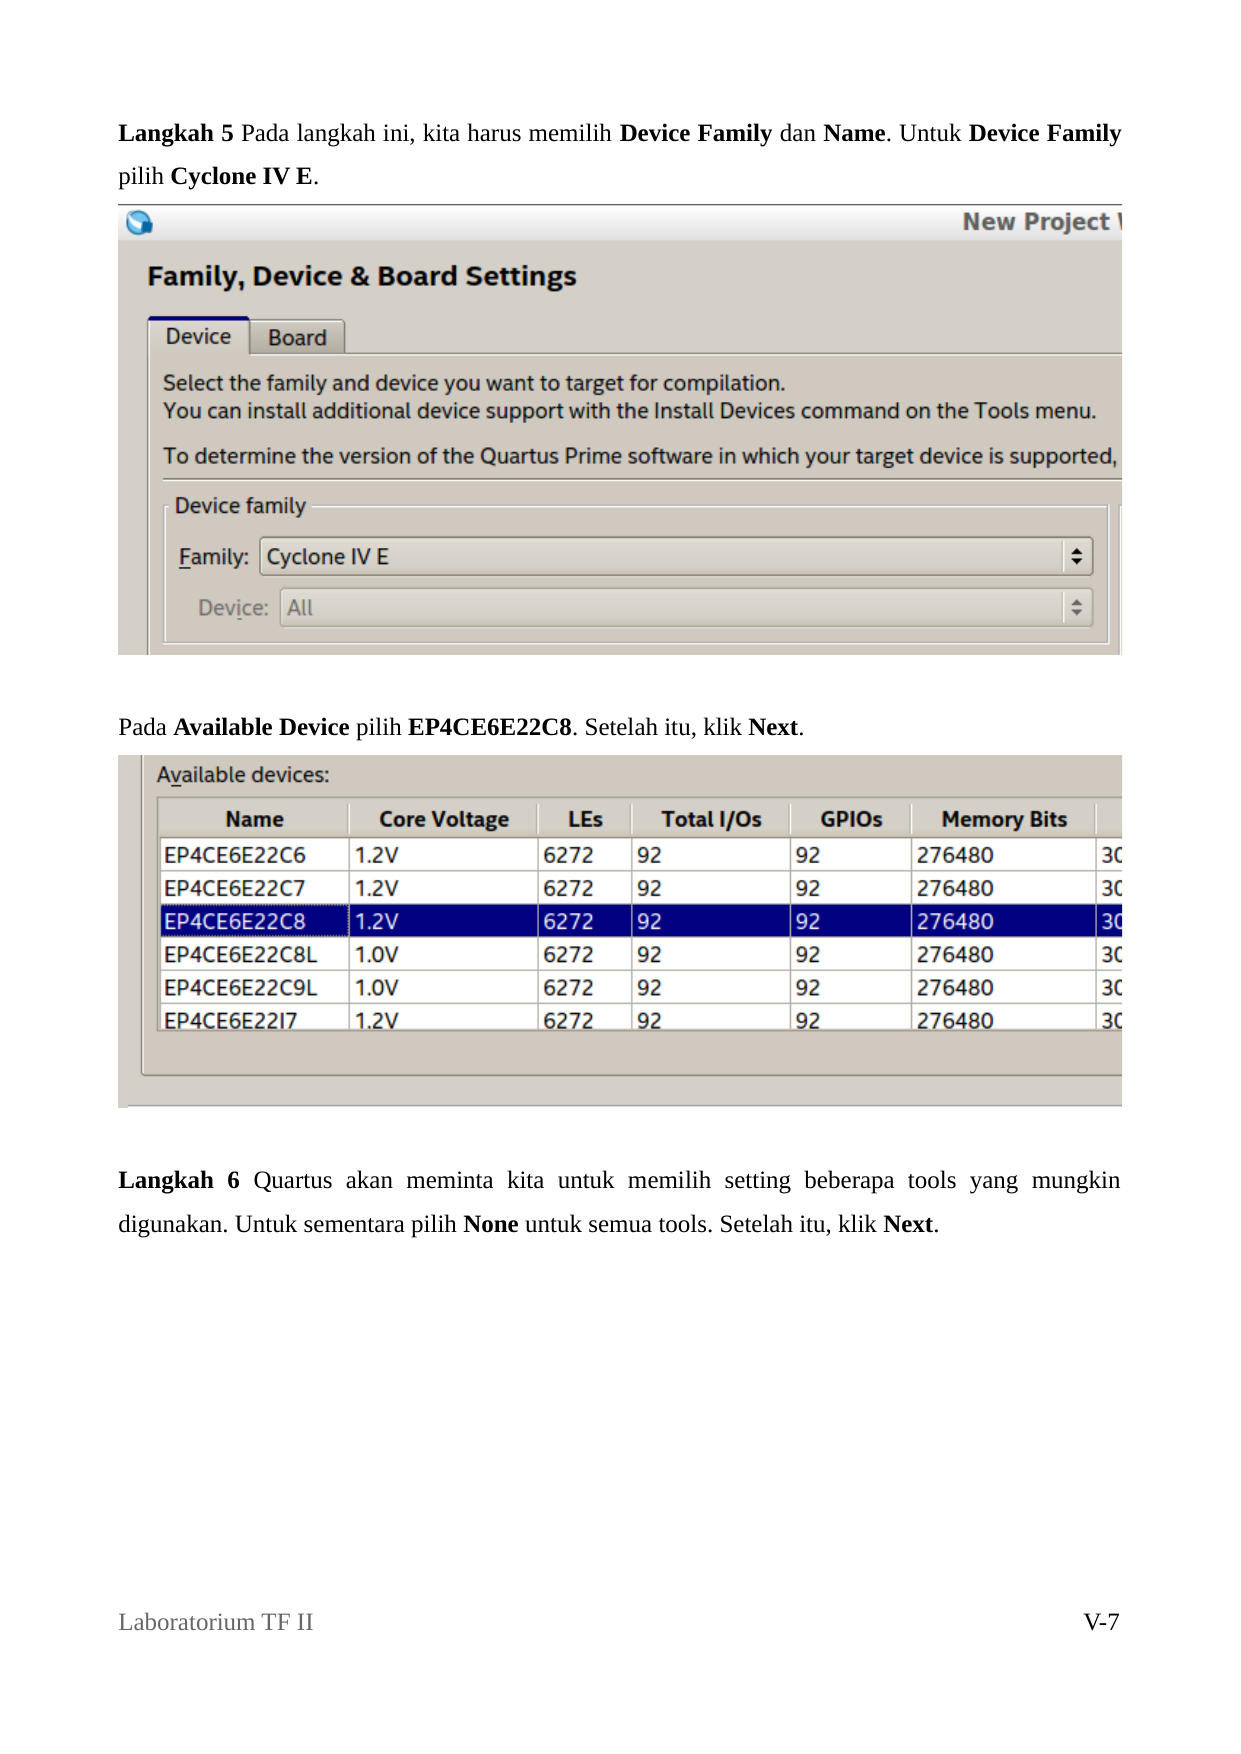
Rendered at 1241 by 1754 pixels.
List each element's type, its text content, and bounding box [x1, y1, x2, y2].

picture [118, 204, 1123, 655]
text Pada Available Device pilih EP4CE6E22C8. Setelah itu, klik Next. [118, 712, 1122, 741]
text Langkah 6 Quartus akan meminta kita untuk memilih setting beberapa tools yang mungkin digunakan. Untuk sementara pilih None untuk semua tools. Setelah itu, klik Next. [118, 1166, 1122, 1237]
picture [118, 755, 1123, 1108]
text Langkah 5 Pada langkah ini, kita harus memilih Device Family dan Name. Untuk Device Family pilih Cyclone IV E. [118, 118, 1122, 190]
